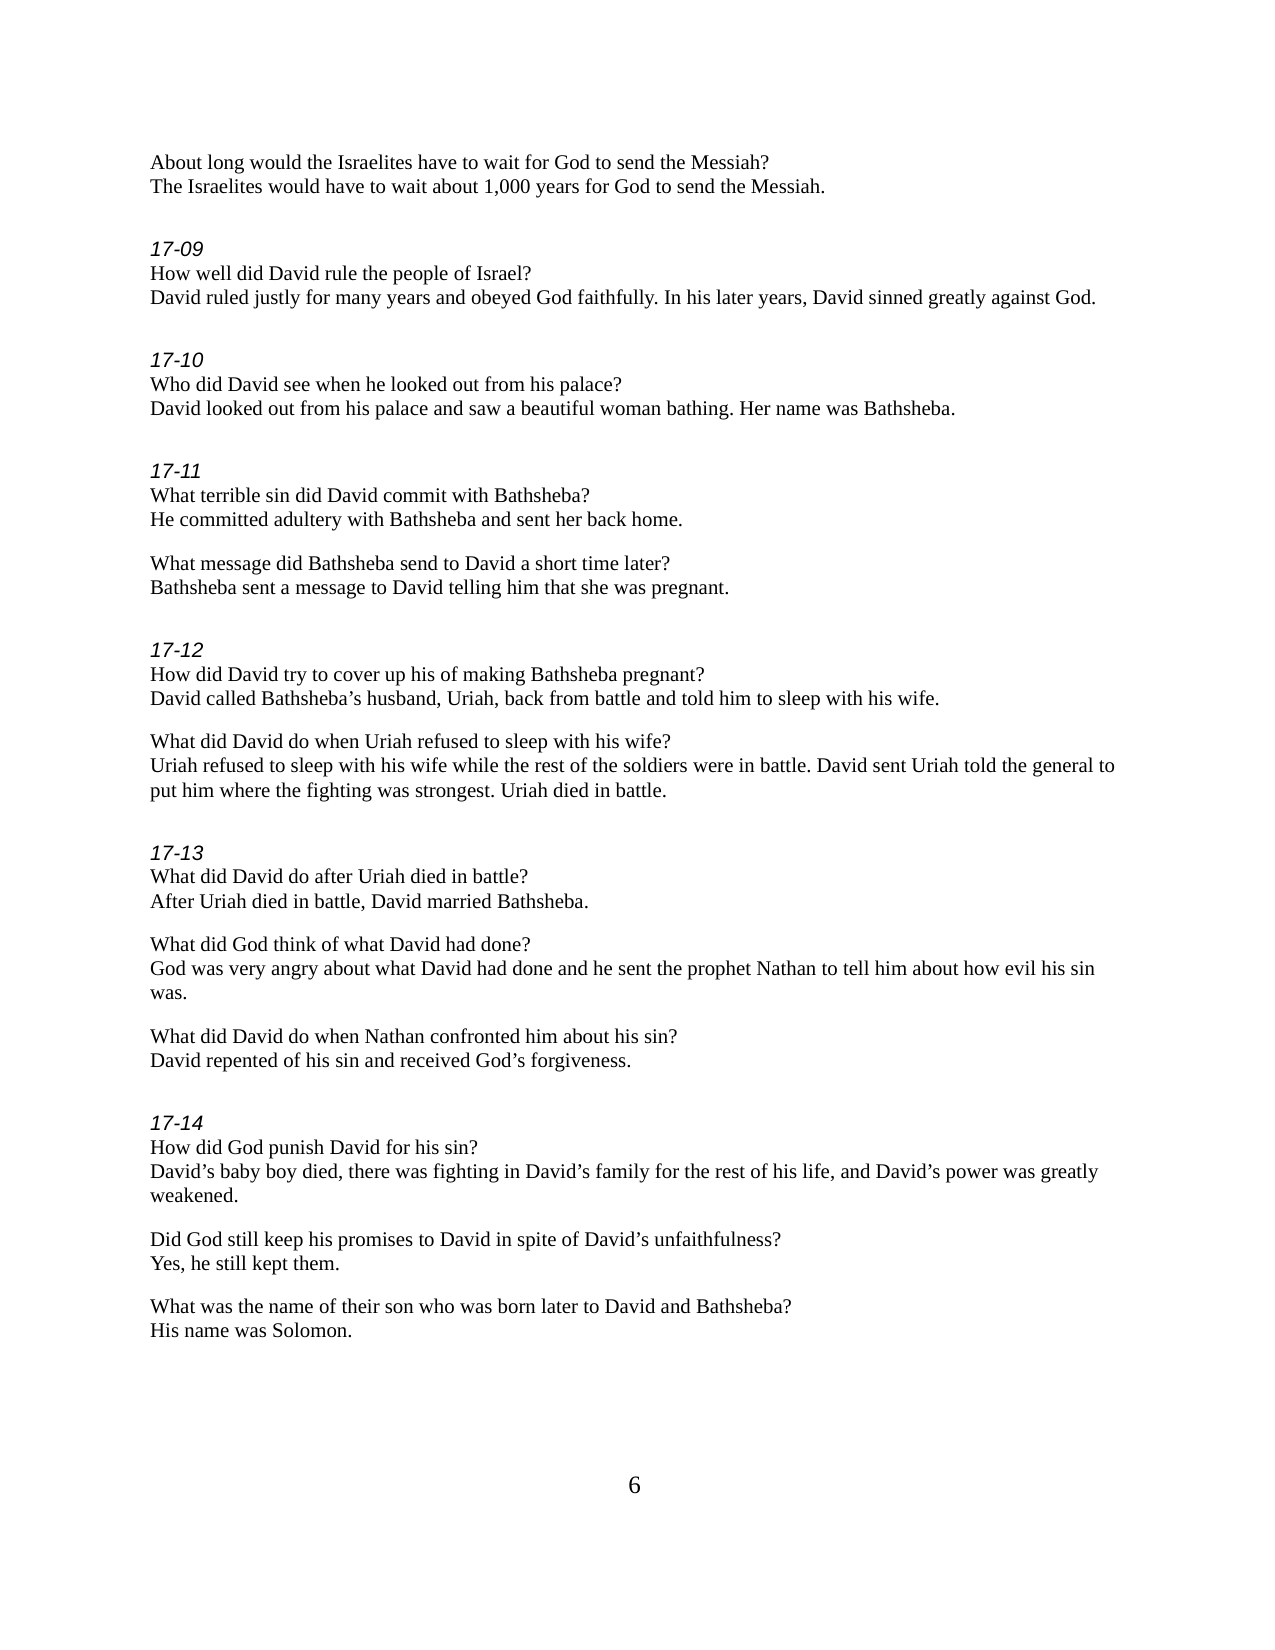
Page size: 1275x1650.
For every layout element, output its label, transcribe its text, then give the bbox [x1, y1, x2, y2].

subtitle 17-14 [150, 1111, 1125, 1135]
text How well did David rule the people of Israel? David ruled justly for many years and obeyed God faithfully. In his later years, David sinned greatly against God. [150, 261, 1125, 309]
text About long would the Israelites have to wait for God to send the Messiah? The Israelites would have to wait about 1,000 years for God to send the Messiah. [150, 150, 1125, 198]
text Did God still keep his promises to David in spite of David’s unfaithfulness? Yes, he still kept them. [150, 1226, 1125, 1274]
subtitle 17-13 [150, 841, 1125, 864]
subtitle 17-09 [150, 237, 1125, 261]
text What did God think of what David had done? God was very angry about what David had done and he sent the prophet Nathan to tell him about how evil his sin was. [150, 932, 1125, 1004]
subtitle 17-11 [150, 459, 1125, 483]
text Who did David see when he looked out from his palace? David looked out from his palace and saw a beautiful woman bathing. Her name was Bathsheba. [150, 372, 1125, 420]
text How did David try to cover up his of making Bathsheba pregnant? David called Bathsheba’s husband, Uriah, back from battle and told him to sleep with his wife. [150, 662, 1125, 710]
text What terrible sin did David commit with Bathsheba? He committed adultery with Bathsheba and sent her back home. [150, 483, 1125, 531]
subtitle 17-12 [150, 638, 1125, 662]
text What did David do when Nathan confronted him about his sin? David repented of his sin and received God’s forgiveness. [150, 1024, 1125, 1072]
subtitle 17-10 [150, 348, 1125, 372]
text How did God punish David for his sin? David’s baby boy died, there was fighting in David’s family for the rest of his life, and David’s power was greatly weakened. [150, 1135, 1125, 1207]
text What did David do after Uriah died in battle? After Uriah died in battle, David married Bathsheba. [150, 864, 1125, 913]
text What was the name of their son who was born later to David and Bathsheba? His name was Solomon. [150, 1294, 1125, 1342]
text What message did Bathsheba send to David a short time later? Bathsheba sent a message to David telling him that she was pregnant. [150, 551, 1125, 599]
text What did David do when Uriah refused to sleep with his wife? Uriah refused to sleep with his wife while the rest of the soldiers were in battle. David sent Uriah told the general to put him where the fighting was strongest. Uriah died in battle. [150, 729, 1125, 802]
